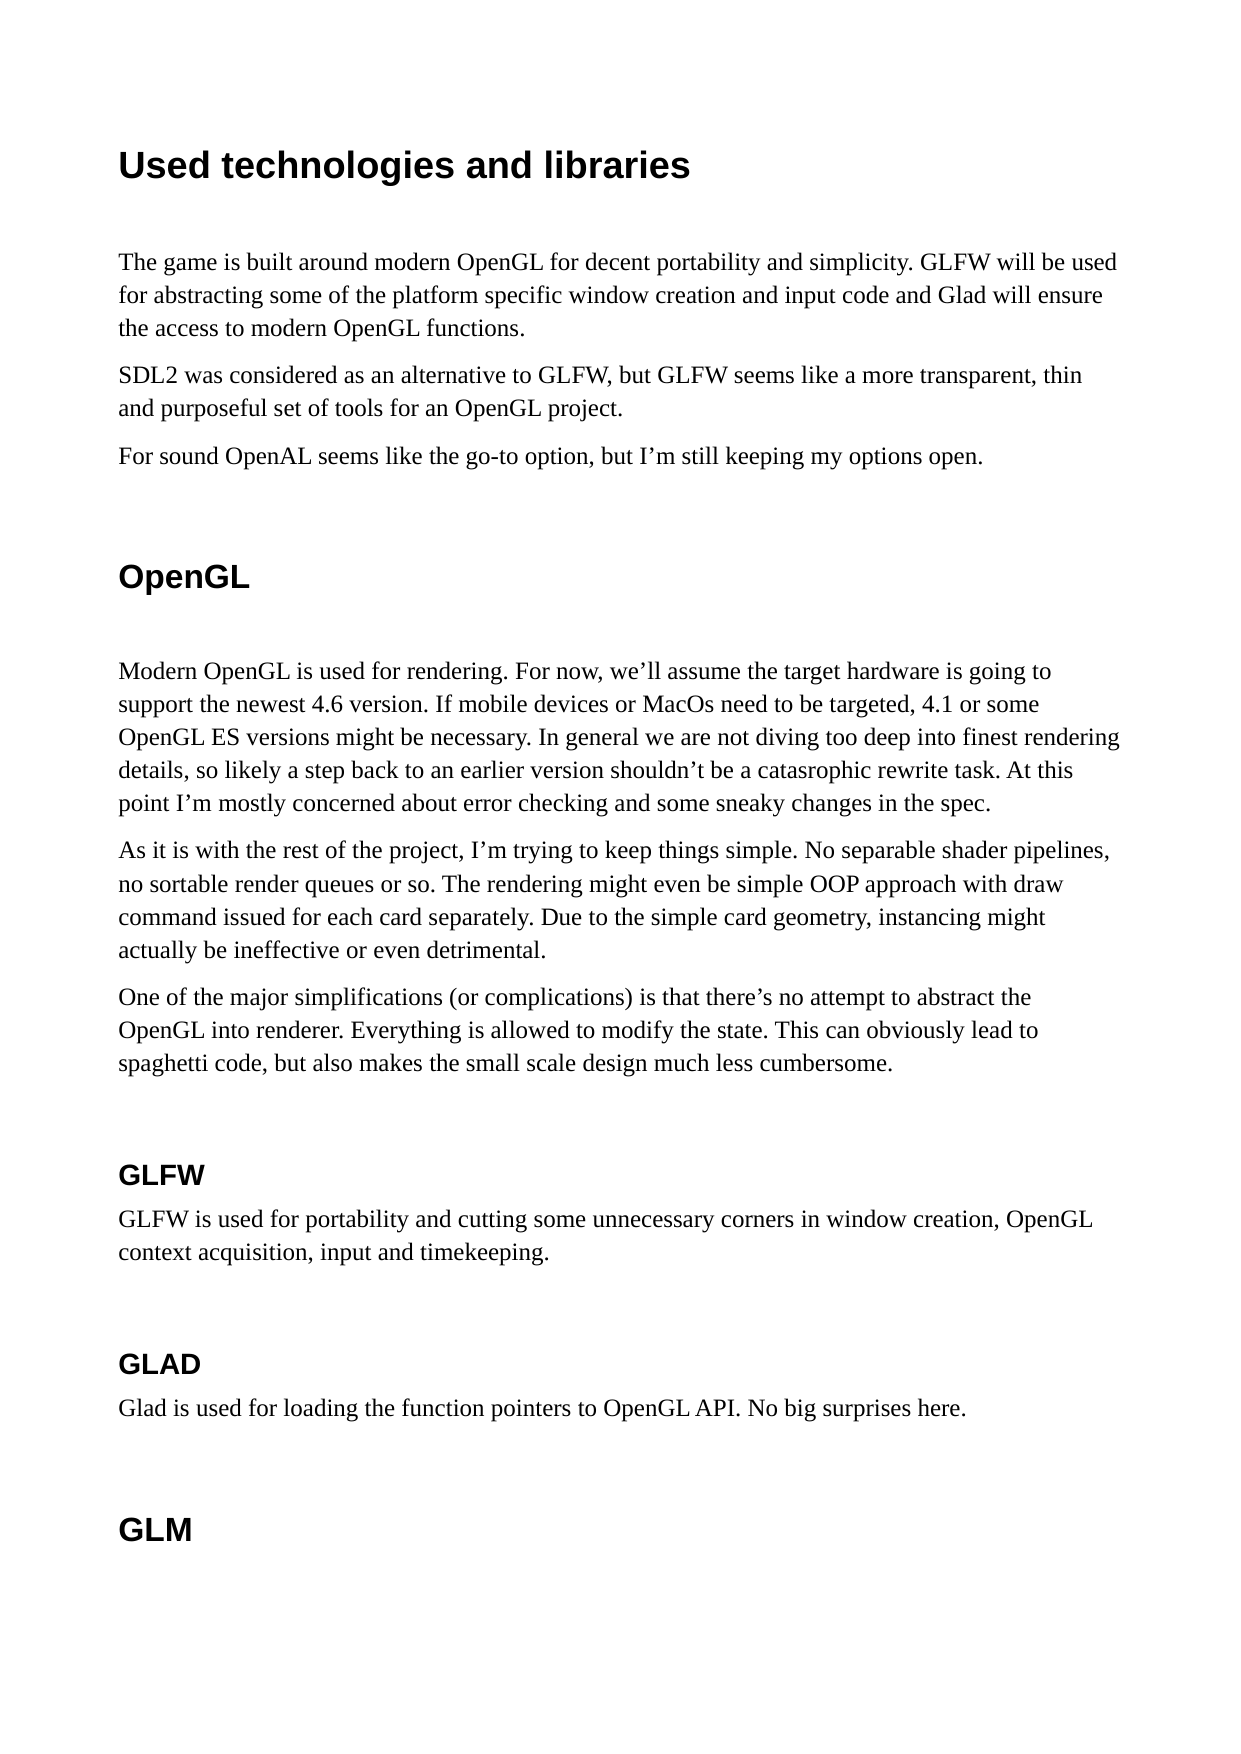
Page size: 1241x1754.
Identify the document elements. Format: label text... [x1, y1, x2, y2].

subtitle GLAD [118, 1347, 1122, 1381]
text For sound OpenAL seems like the go-to option, but I’m still keeping my options open. [118, 441, 1122, 470]
text The game is built around modern OpenGL for decent portability and simplicity. GLFW will be used for abstracting some of the platform specific window creation and input code and Glad will ensure the access to modern OpenGL functions. [118, 247, 1122, 342]
subtitle GLFW [118, 1158, 1122, 1192]
text As it is with the rest of the project, I’m trying to keep things simple. No separable shader pipelines, no sortable render queues or so. The rendering might even be simple OOP approach with draw command issued for each card separately. Due to the simple card geometry, instancing might actually be ineffective or even detrimental. [118, 836, 1122, 963]
subtitle OpenGL [118, 557, 1122, 596]
text Glad is used for loading the function pointers to OpenGL API. No big surprises here. [118, 1393, 1122, 1422]
text SDL2 was considered as an alternative to GLFW, but GLFW seems like a more transparent, thin and purposeful set of tools for an OpenGL project. [118, 361, 1122, 422]
text GLFW is used for portability and cutting some unnecessary corners in window creation, OpenGL context acquisition, input and timekeeping. [118, 1204, 1122, 1266]
subtitle Used technologies and libraries [118, 143, 1122, 187]
text One of the major simplifications (or complications) is that there’s no attempt to abstract the OpenGL into renderer. Everything is allowed to modify the state. This can obviously lead to spaghetti code, but also makes the small scale design much less cumbersome. [118, 982, 1122, 1077]
text Modern OpenGL is used for rendering. For now, we’ll assume the target hardware is going to support the newest 4.6 version. If mobile devices or MacOs need to be targeted, 4.1 or some OpenGL ES versions might be necessary. In general we are not diving too deep into finest rendering details, so likely a step back to an earlier version shouldn’t be a catasrophic rewrite task. At this point I’m mostly concerned about error checking and some sneaky changes in the spec. [118, 656, 1122, 817]
subtitle GLM [118, 1509, 1122, 1548]
